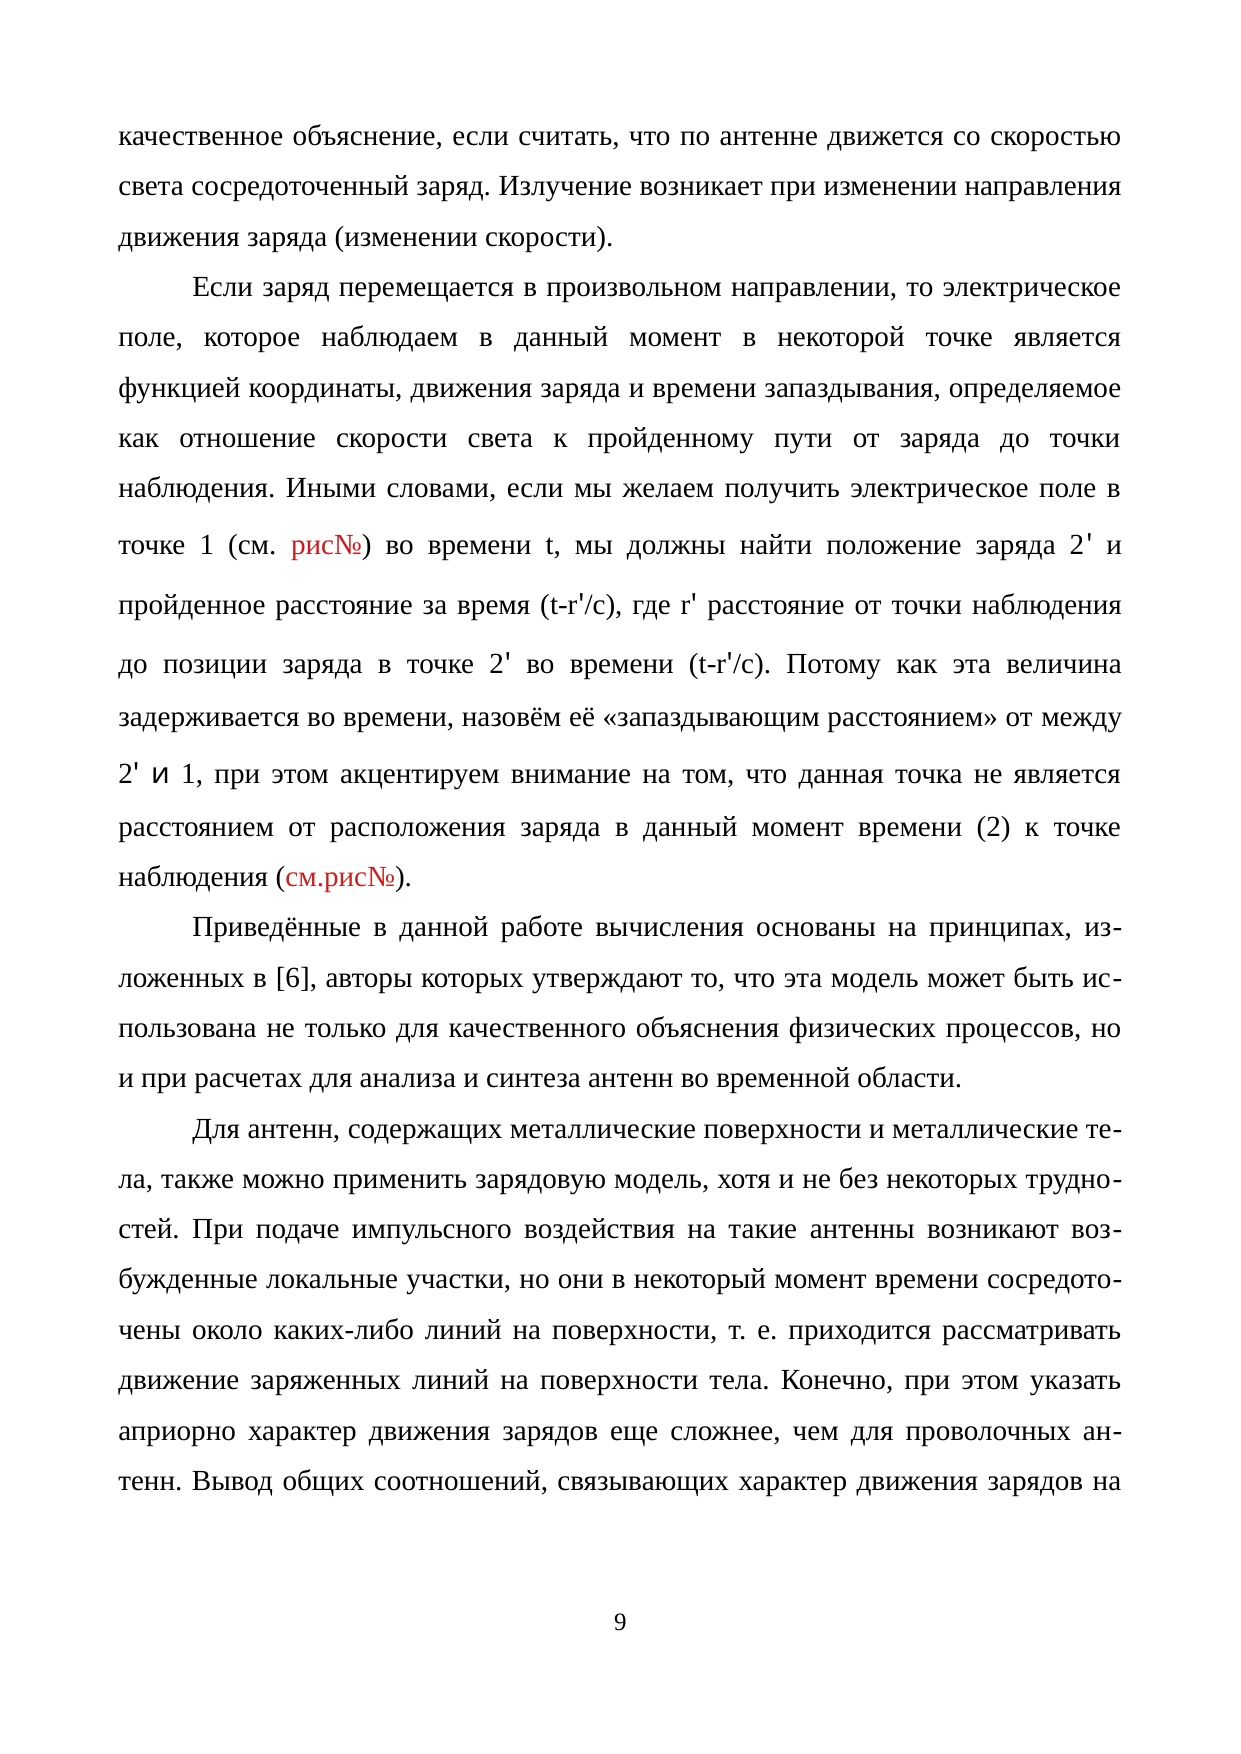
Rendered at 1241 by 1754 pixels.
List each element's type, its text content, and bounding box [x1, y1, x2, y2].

text Приведённые в данной работе вычисления основаны на принципах, из­ложенных в [6], авторы которых утверждают то, что эта модель может быть ис­пользована не только для качественного объяснения физических процессов, но и при расчетах для анализа и синтеза антенн во временной области. [118, 909, 1122, 1094]
text качественное объяснение, если считать, что по антенне движется со скоростью света сосредоточенный заряд. Излучение возникает при изменении направления движения заряда (изменении скорости). [118, 118, 1122, 252]
text Если заряд перемещается в произвольном направлении, то электрическое поле, которое наблюдаем в данный момент в некоторой точке является функцией координаты, движения заряда и времени запаздывания, определяемое как отношение скорости света к пройденному пути от заряда до точки наблюдения. Иными словами, если мы желаем получить электрическое поле в точке 1 (см. рис№) во времени t, мы должны найти положение заряда 2' и пройденное расстояние за время (t-r'/c), где r' расстояние от точки наблюдения до позиции заряда в точке 2' во времени (t-r'/c). Потому как эта величина задерживается во времени, назовём её «запаздывающим расстоянием» от между 2' и 1, при этом акцентируем внимание на том, что данная точка не является расстоянием от расположения заряда в данный момент времени (2) к точке наблюдения (см.рис№). [118, 269, 1122, 893]
text Для антенн, содержащих металлические поверхности и металлические те­ла, также можно применить зарядовую модель, хотя и не без некоторых трудно­стей. При подаче импульсного воздействия на такие антенны возникают воз­бужденные локальные участки, но они в некоторый момент времени сосредото­чены около каких-либо линий на поверхности, т. е. приходится рассматривать движение заряженных линий на поверхности тела. Конечно, при этом указать априорно характер движения зарядов еще сложнее, чем для проволочных ан­тенн. Вывод общих соотношений, связывающих характер движения зарядов на [118, 1111, 1122, 1496]
